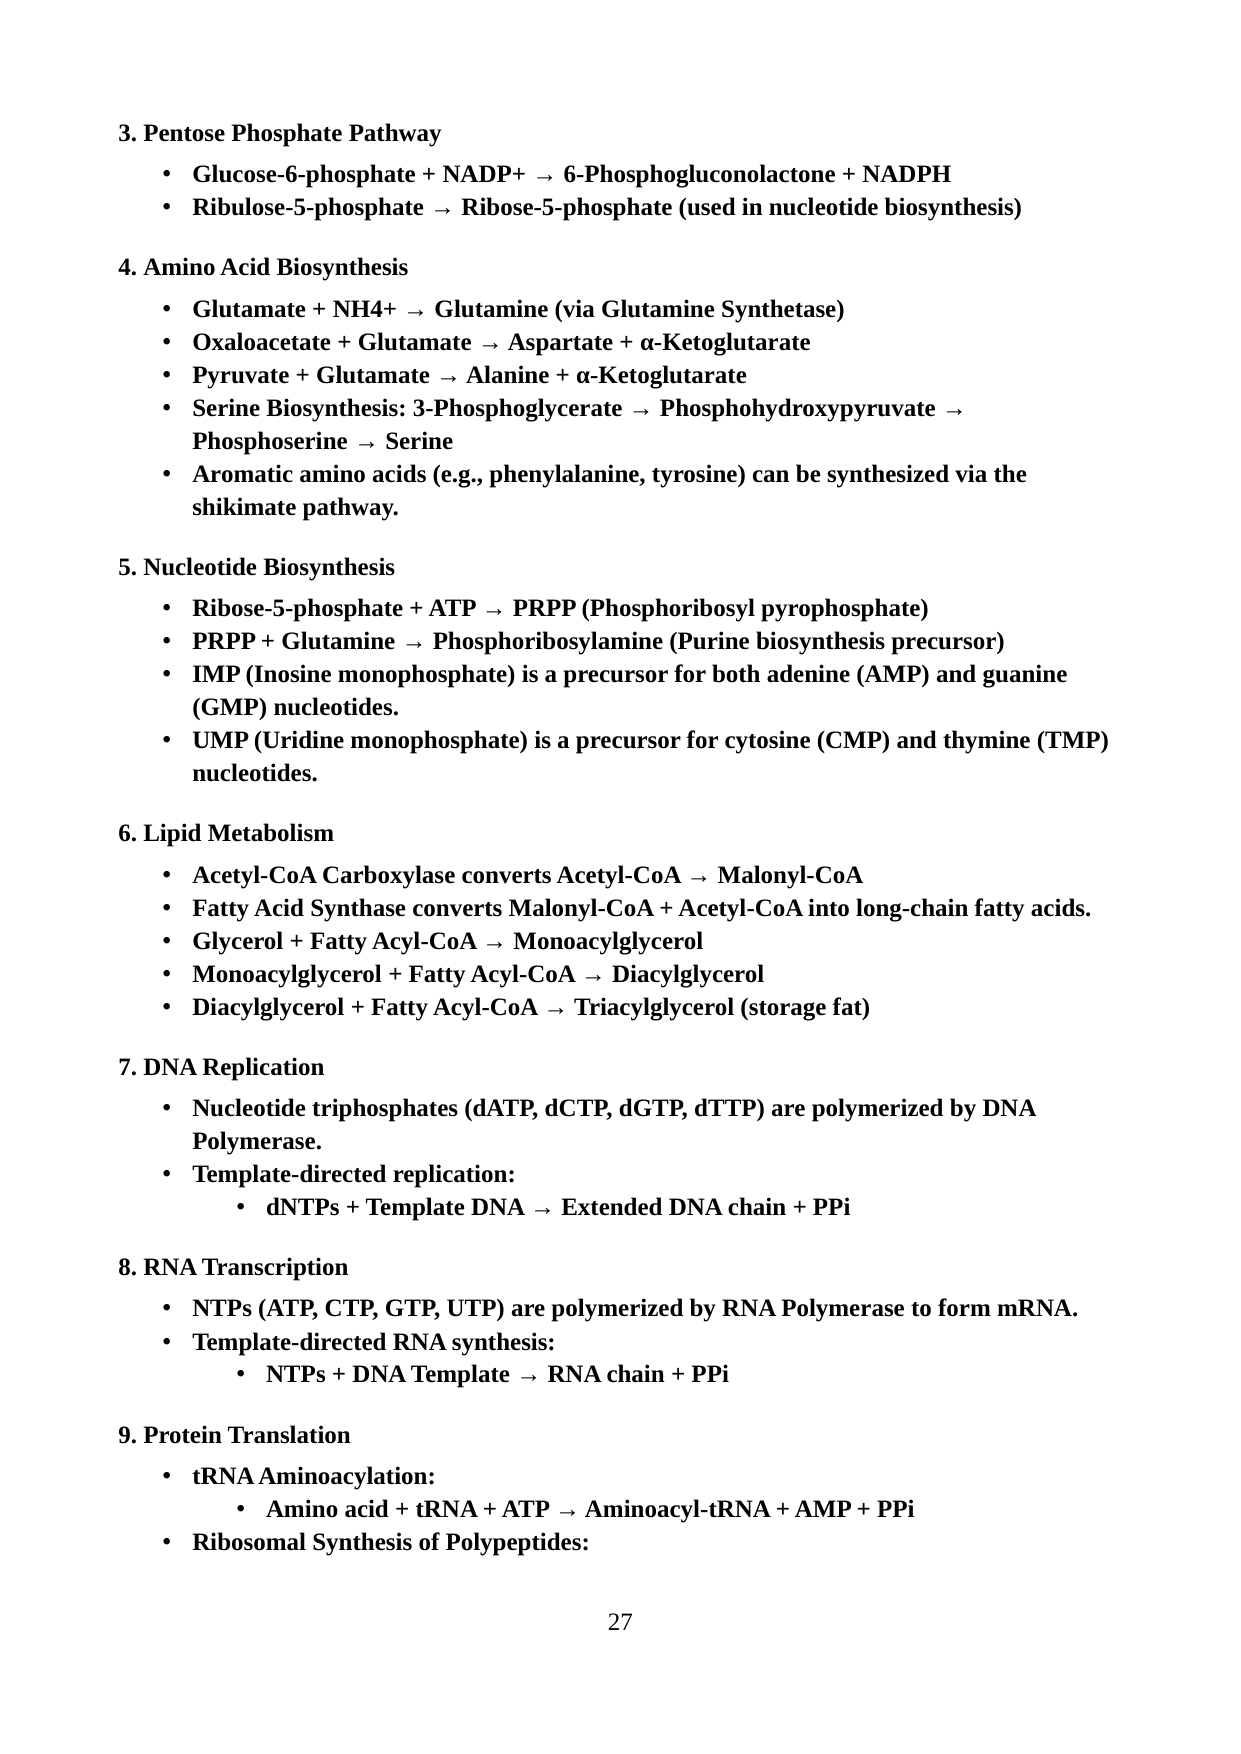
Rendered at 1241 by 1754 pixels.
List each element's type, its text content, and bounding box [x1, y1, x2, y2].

list Monoacylglycerol + Fatty Acyl-CoA → Diacylglycerol [162, 959, 1122, 987]
list Aromatic amino acids (e.g., phenylalanine, tyrosine) can be synthesized via the shikimate pathway. [162, 459, 1122, 521]
list UMP (Uridine monophosphate) is a precursor for cytosine (CMP) and thymine (TMP) nucleotides. [162, 725, 1122, 787]
list Amino acid + tRNA + ATP → Aminoacyl-tRNA + AMP + PPi [236, 1494, 1122, 1523]
list Template-directed replication: [162, 1159, 1122, 1188]
list NTPs (ATP, CTP, GTP, UTP) are polymerized by RNA Polymerase to form mRNA. [162, 1293, 1122, 1322]
list PRPP + Glutamine → Phosphoribosylamine (Purine biosynthesis precursor) [162, 626, 1122, 655]
list IMP (Inosine monophosphate) is a precursor for both adenine (AMP) and guanine (GMP) nucleotides. [162, 659, 1122, 721]
list Serine Biosynthesis: 3-Phosphoglycerate → Phosphohydroxypyruvate → Phosphoserine → Serine [162, 393, 1122, 454]
list Pyruvate + Glutamate → Alanine + α-Ketoglutarate [162, 360, 1122, 388]
list Ribulose-5-phosphate → Ribose-5-phosphate (used in nucleotide biosynthesis) [162, 192, 1122, 221]
list Diacylglycerol + Fatty Acyl-CoA → Triacylglycerol (storage fat) [162, 992, 1122, 1021]
subtitle 4. Amino Acid Biosynthesis [118, 252, 1122, 281]
list dNTPs + Template DNA → Extended DNA chain + PPi [236, 1192, 1122, 1221]
list Fatty Acid Synthase converts Malonyl-CoA + Acetyl-CoA into long-chain fatty acids. [162, 893, 1122, 921]
subtitle 9. Protein Translation [118, 1420, 1122, 1448]
subtitle 7. DNA Replication [118, 1052, 1122, 1081]
list Nucleotide triphosphates (dATP, dCTP, dGTP, dTTP) are polymerized by DNA Polymerase. [162, 1093, 1122, 1155]
list Oxaloacetate + Glutamate → Aspartate + α-Ketoglutarate [162, 327, 1122, 356]
subtitle 3. Pentose Phosphate Pathway [118, 118, 1122, 147]
list Template-directed RNA synthesis: [162, 1327, 1122, 1355]
list Glucose-6-phosphate + NADP+ → 6-Phosphogluconolactone + NADPH [162, 159, 1122, 188]
list Glutamate + NH4+ → Glutamine (via Glutamine Synthetase) [162, 294, 1122, 322]
list Ribosomal Synthesis of Polypeptides: [162, 1527, 1122, 1556]
list NTPs + DNA Template → RNA chain + PPi [236, 1359, 1122, 1388]
subtitle 5. Nucleotide Biosynthesis [118, 552, 1122, 581]
list tRNA Aminoacylation: [162, 1461, 1122, 1490]
list Ribose-5-phosphate + ATP → PRPP (Phosphoribosyl pyrophosphate) [162, 593, 1122, 622]
subtitle 6. Lipid Metabolism [118, 818, 1122, 847]
subtitle 8. RNA Transcription [118, 1252, 1122, 1281]
list Acetyl-CoA Carboxylase converts Acetyl-CoA → Malonyl-CoA [162, 860, 1122, 888]
list Glycerol + Fatty Acyl-CoA → Monoacylglycerol [162, 926, 1122, 954]
